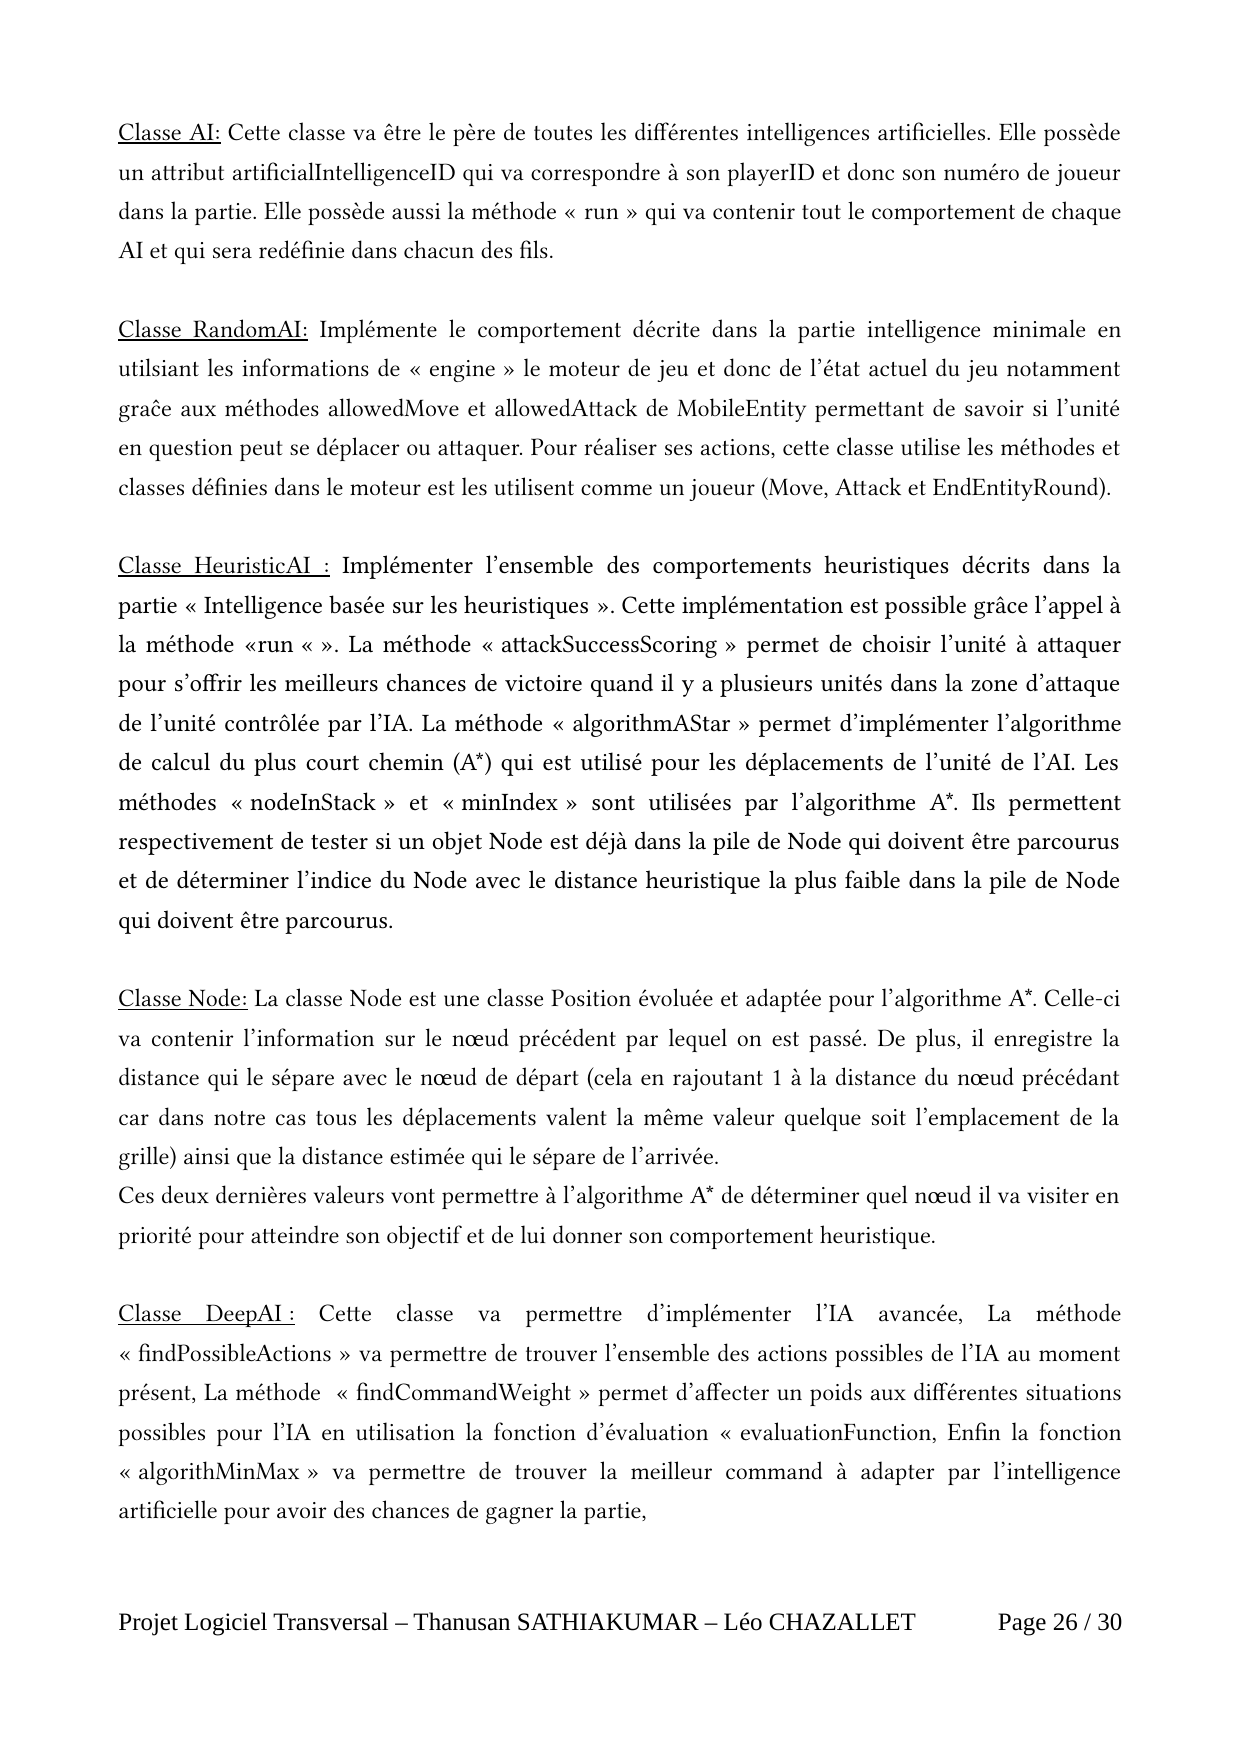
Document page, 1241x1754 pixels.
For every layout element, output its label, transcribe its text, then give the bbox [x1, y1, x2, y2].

text Classe RandomAI: Implémente le comportement décrite dans la partie intelligence minimale en utilsiant les informations de « engine » le moteur de jeu et donc de l’état actuel du jeu notamment graĉe aux méthodes allowedMove et allowedAttack de MobileEntity permettant de savoir si l’unité en question peut se déplacer ou attaquer. Pour réaliser ses actions, cette classe utilise les méthodes et classes définies dans le moteur est les utilisent comme un joueur (Move, Attack et EndEntityRound). [118, 315, 1122, 501]
text Classe HeuristicAI : Implémenter l’ensemble des comportements heuristiques décrits dans la partie « Intelligence basée sur les heuristiques ». Cette implémentation est possible grâce l’appel à la méthode «run « ». La méthode « attackSuccessScoring » permet de choisir l’unité à attaquer pour s’offrir les meilleurs chances de victoire quand il y a plusieurs unités dans la zone d’attaque de l’unité contrôlée par l’IA. La méthode « algorithmAStar » permet d’implémenter l’algorithme de calcul du plus court chemin (A*) qui est utilisé pour les déplacements de l’unité de l’AI. Les méthodes « nodeInStack » et « minIndex » sont utilisées par l’algorithme A*. Ils permettent respectivement de tester si un objet Node est déjà dans la pile de Node qui doivent être parcourus et de déterminer l’indice du Node avec le distance heuristique la plus faible dans la pile de Node qui doivent être parcourus. [118, 551, 1122, 934]
text Classe Node: La classe Node est une classe Position évoluée et adaptée pour l’algorithme A*. Celle-ci va contenir l’information sur le nœud précédent par lequel on est passé. De plus, il enregistre la distance qui le sépare avec le nœud de départ (cela en rajoutant 1 à la distance du nœud précédant car dans notre cas tous les déplacements valent la même valeur quelque soit l’emplacement de la grille) ainsi que la distance estimée qui le sépare de l’arrivée. [118, 984, 1122, 1170]
text Classe AI: Cette classe va être le père de toutes les différentes intelligences artificielles. Elle possède un attribut artificialIntelligenceID qui va correspondre à son playerID et donc son numéro de joueur dans la partie. Elle possède aussi la méthode « run » qui va contenir tout le comportement de chaque AI et qui sera redéfinie dans chacun des fils. [118, 118, 1122, 265]
text Ces deux dernières valeurs vont permettre à l’algorithme A* de déterminer quel nœud il va visiter en priorité pour atteindre son objectif et de lui donner son comportement heuristique. [118, 1181, 1122, 1249]
text Classe DeepAI : Cette classe va permettre d’implémenter l’IA avancée, La méthode « findPossibleActions » va permettre de trouver l’ensemble des actions possibles de l’IA au moment présent, La méthode « findCommandWeight » permet d’affecter un poids aux différentes situations possibles pour l’IA en utilisation la fonction d’évaluation « evaluationFunction, Enfin la fonction « algorithMinMax » va permettre de trouver la meilleur command à adapter par l’intelligence artificielle pour avoir des chances de gagner la partie, [118, 1299, 1122, 1525]
